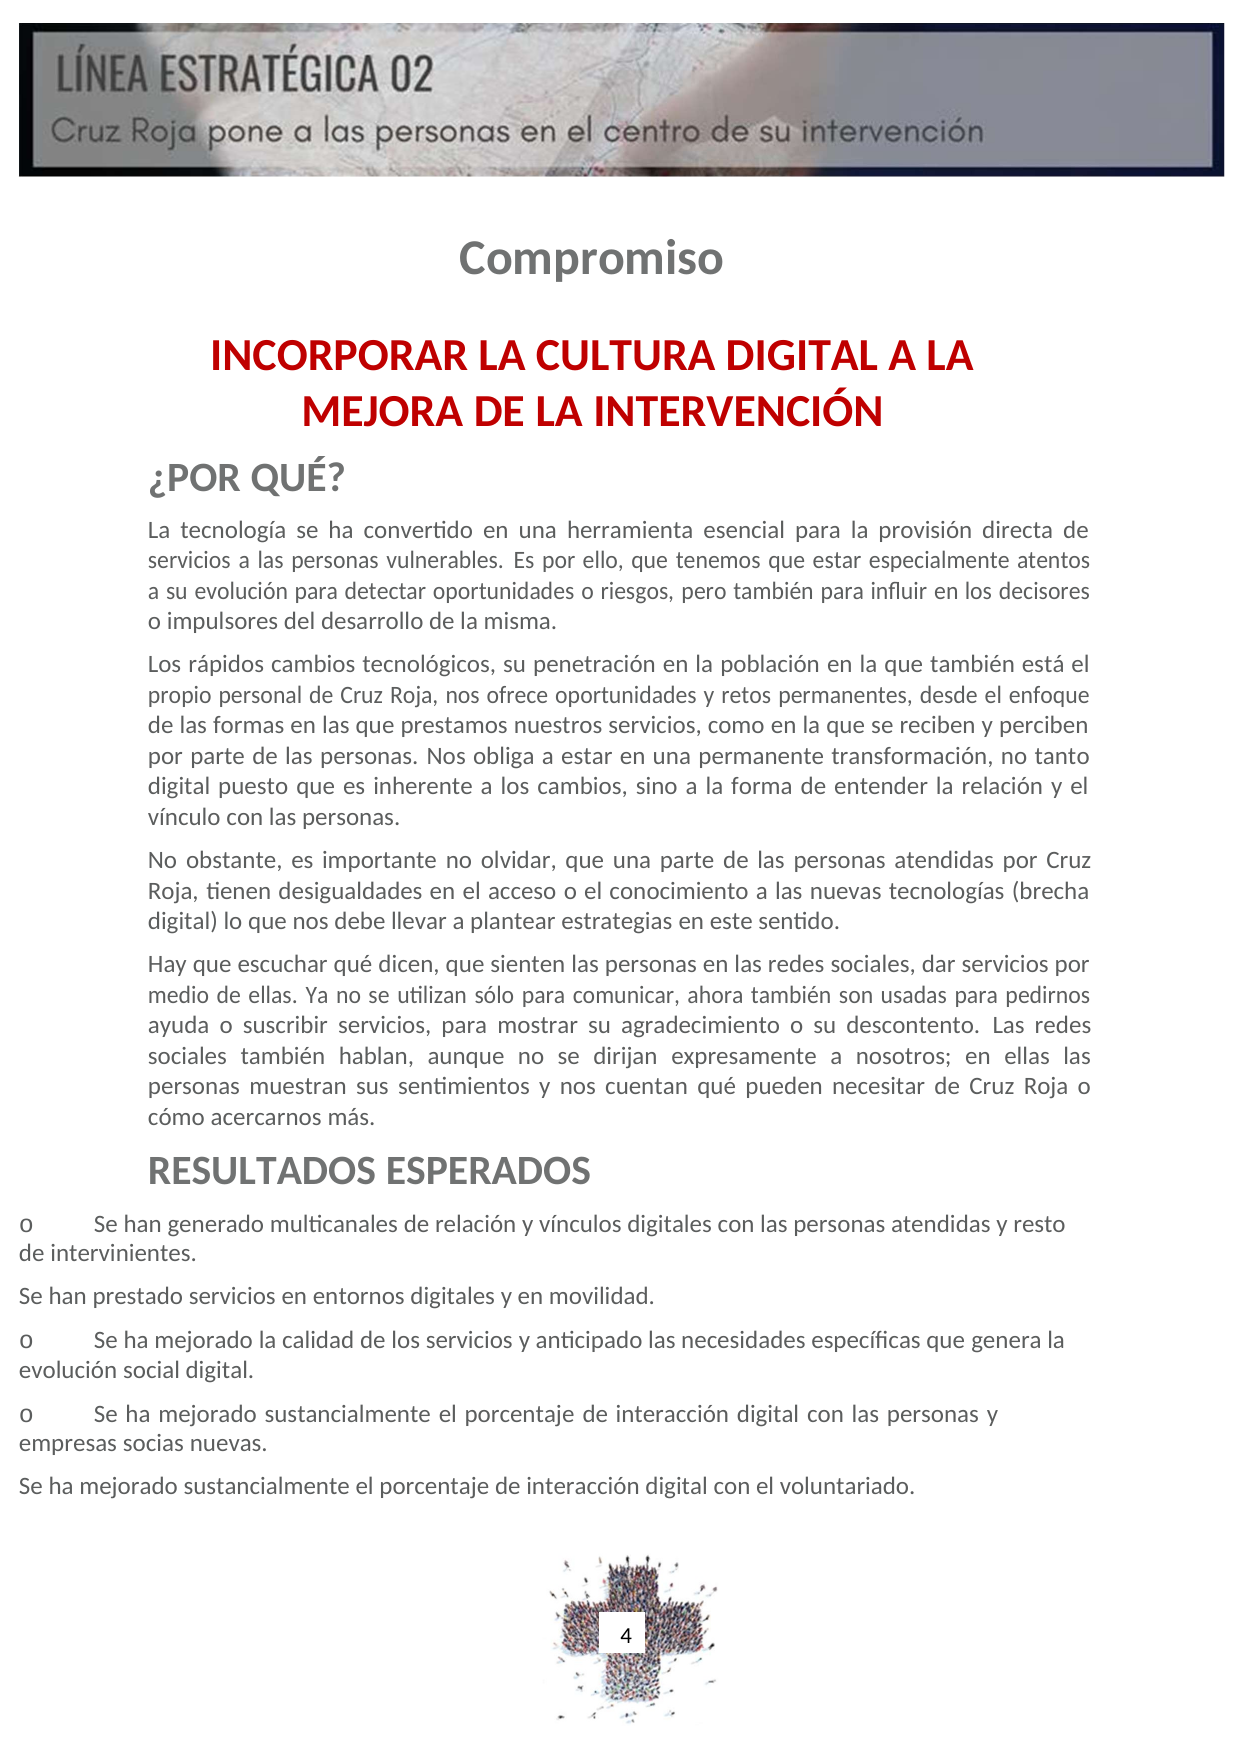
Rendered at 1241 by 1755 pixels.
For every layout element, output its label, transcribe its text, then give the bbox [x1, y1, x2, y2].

text No obstante, es importante no olvidar, que una parte de las personas atendidas por Cruz Roja, tienen desigualdades en el acceso o el conocimiento a las nuevas tecnologías (brecha digital) lo que nos debe llevar a plantear estrategias en este sentido. [148, 844, 1091, 936]
list Se ha mejorado la calidad de los servicios y anticipado las necesidades específicas que genera la evolución social digital. [19, 1325, 1091, 1384]
list Se han prestado servicios en entornos digitales y en movilidad. [0, 1281, 1234, 1312]
subtitle ¿POR QUÉ? [148, 451, 1234, 501]
text Hay que escuchar qué dicen, que sienten las personas en las redes sociales, dar servicios por medio de ellas. Ya no se utilizan sólo para comunicar, ahora también son usadas para pedirnos ayuda o suscribir servicios, para mostrar su agradecimiento o su descontento. Las redes sociales también hablan, aunque no se dirijan expresamente a nosotros; en ellas las personas muestran sus sentimientos y nos cuentan qué pueden necesitar de Cruz Roja o cómo acercarnos más. [148, 948, 1091, 1131]
subtitle INCORPORAR LA CULTURA DIGITAL A LA MEJORA DE LA INTERVENCIÓN [210, 326, 976, 438]
subtitle RESULTADOS ESPERADOS [148, 1144, 1234, 1194]
text Los rápidos cambios tecnológicos, su penetración en la población en la que también está el propio personal de Cruz Roja, nos ofrece oportunidades y retos permanentes, desde el enfoque de las formas en las que prestamos nuestros servicios, como en la que se reciben y perciben por parte de las personas. Nos obliga a estar en una permanente transformación, no tanto digital puesto que es inherente a los cambios, sino a la forma de entender la relación y el vínculo con las personas. [148, 648, 1091, 832]
list Se ha mejorado sustancialmente el porcentaje de interacción digital con las personas y empresas socias nuevas. [19, 1398, 1091, 1458]
list Se han generado multicanales de relación y vínculos digitales con las personas atendidas y resto de intervinientes. [19, 1208, 1091, 1268]
text La tecnología se ha convertido en una herramienta esencial para la provisión directa de servicios a las personas vulnerables. Es por ello, que tenemos que estar especialmente atentos a su evolución para detectar oportunidades o riesgos, pero también para influir en los decisores o impulsores del desarrollo de la misma. [148, 514, 1091, 636]
list Se ha mejorado sustancialmente el porcentaje de interacción digital con el voluntariado. [0, 1471, 1234, 1502]
